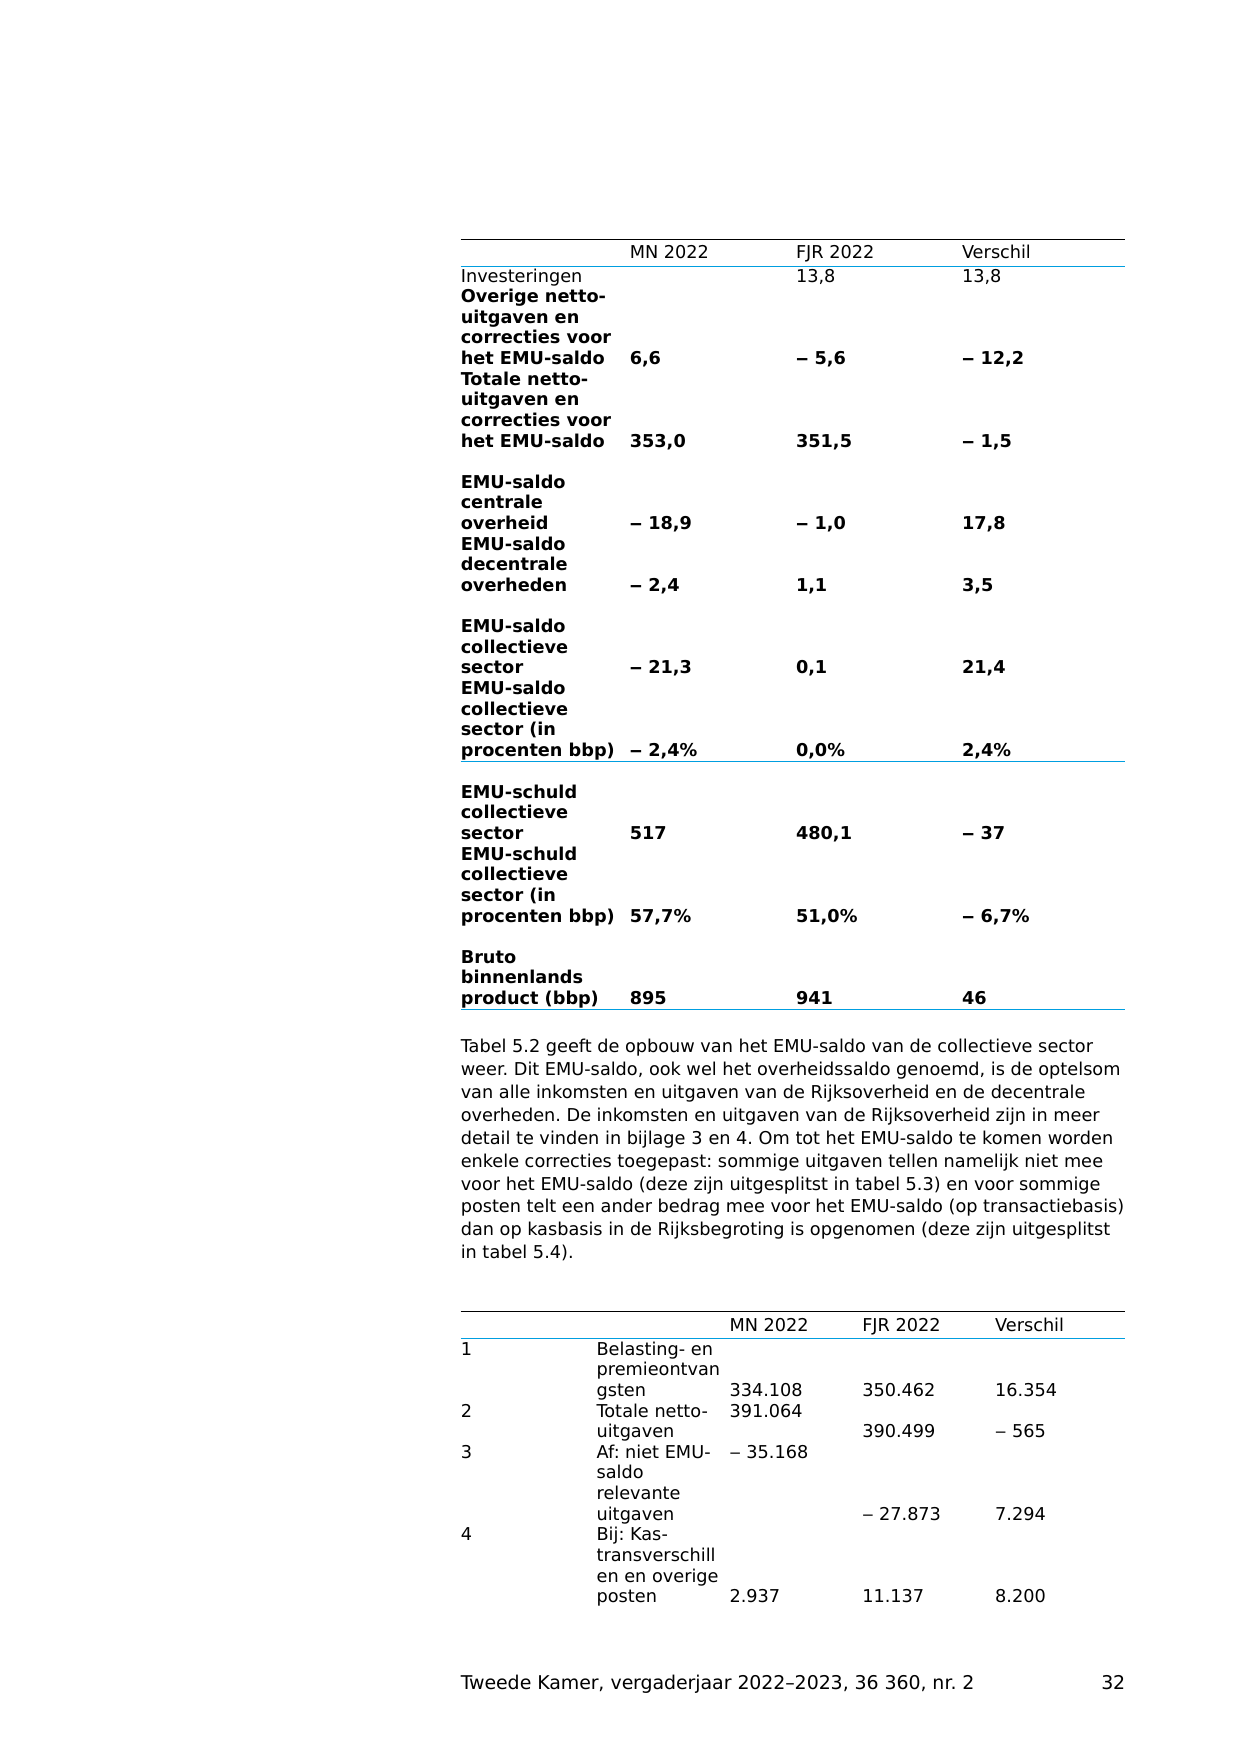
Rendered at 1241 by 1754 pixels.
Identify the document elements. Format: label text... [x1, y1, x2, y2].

table_cell 8.200 [992, 1524, 1125, 1607]
table_cell 1,1 [793, 534, 959, 596]
table_cell [627, 596, 793, 616]
table_cell 941 [793, 947, 959, 1009]
table_cell [793, 451, 959, 472]
table_cell ‒ 21,3 [627, 616, 793, 678]
table_cell 1 [461, 1339, 593, 1401]
table_cell Verschil [959, 240, 1125, 266]
table_cell [461, 1312, 593, 1338]
table_cell 11.137 [859, 1524, 992, 1607]
table_cell [627, 451, 793, 472]
table_cell 353,0 [627, 369, 793, 451]
table_cell 13,8 [959, 267, 1125, 286]
table_cell 0,1 [793, 616, 959, 678]
table_cell Totale netto-uitgaven [594, 1401, 726, 1442]
table_cell [627, 762, 793, 782]
table_cell [793, 762, 959, 782]
table_cell 2 [461, 1401, 593, 1442]
table_header Tabel 5.1 Budgettaire kerngegevens (in miljarden euro, tenzij anders aangegeven) [461, 191, 1125, 239]
table_cell EMU-saldo decentrale overheden [461, 534, 627, 596]
table_cell 390.499 [859, 1401, 992, 1442]
table_cell ‒ 2,4 [627, 534, 793, 596]
table_cell 480,1 [793, 782, 959, 844]
table_cell Bruto binnenlands product (bbp) [461, 947, 627, 1009]
table_cell 7.294 [992, 1442, 1125, 1524]
table_cell 57,7% [627, 844, 793, 926]
table_cell EMU-schuld collectieve sector (in procenten bbp) [461, 844, 627, 926]
table_cell 391.064 [726, 1401, 859, 1442]
table_cell 517 [627, 782, 793, 844]
table_cell 0,0% [793, 678, 959, 761]
table_cell 350.462 [859, 1339, 992, 1401]
table_cell ‒ 37 [959, 782, 1125, 844]
table_cell [461, 451, 627, 472]
table_cell Totale netto-uitgaven en correcties voor het EMU-saldo [461, 369, 627, 451]
table_cell [959, 762, 1125, 782]
table_cell 16.354 [992, 1339, 1125, 1401]
table_cell [461, 596, 627, 616]
table_cell 2.937 [726, 1524, 859, 1607]
table_cell [959, 451, 1125, 472]
table_cell 334.108 [726, 1339, 859, 1401]
table_cell [461, 240, 627, 266]
table_cell ‒ 18,9 [627, 472, 793, 534]
table_cell [793, 596, 959, 616]
table_cell EMU-saldo collectieve sector (in procenten bbp) [461, 678, 627, 761]
table_cell [627, 267, 793, 286]
table_cell Verschil [992, 1312, 1125, 1338]
table_cell ‒ 1,0 [793, 472, 959, 534]
table_cell MN 2022 [726, 1312, 859, 1338]
table_cell EMU-schuld collectieve sector [461, 782, 627, 844]
table_cell Bij: Kas-transverschillen en overige posten [594, 1524, 726, 1607]
table_cell 6,6 [627, 286, 793, 369]
table_cell [793, 926, 959, 947]
table_cell 3 [461, 1442, 593, 1524]
table_cell 21,4 [959, 616, 1125, 678]
table_cell 51,0% [793, 844, 959, 926]
table_cell 2,4% [959, 678, 1125, 761]
table_cell 3,5 [959, 534, 1125, 596]
table_cell Belasting- en premieontvangsten [594, 1339, 726, 1401]
table_cell [959, 596, 1125, 616]
table_cell ‒ 35.168 [726, 1442, 859, 1524]
table_cell Overige netto-uitgaven en correcties voor het EMU-saldo [461, 286, 627, 369]
table_cell Investeringen [461, 267, 627, 286]
table_cell [461, 762, 627, 782]
table_cell MN 2022 [627, 240, 793, 266]
table_cell 4 [461, 1524, 593, 1607]
table_cell [461, 926, 627, 947]
table_cell FJR 2022 [793, 240, 959, 266]
table_cell ‒ 565 [992, 1401, 1125, 1442]
table_cell FJR 2022 [859, 1312, 992, 1338]
text Tabel 5.2 geeft de opbouw van het EMU-saldo van de collectieve sector weer. Dit EMU-saldo, ook wel het overheidssaldo genoemd, is de optelsom van alle inkomsten en uitgaven van de Rijksoverheid en de decentrale overheden. De inkomsten en uitgaven van de Rijksoverheid zijn in meer detail te vinden in bijlage 3 en 4. Om tot het EMU-saldo te komen worden enkele correcties toegepast: sommige uitgaven tellen namelijk niet mee voor het EMU-saldo (deze zijn uitgesplitst in tabel 5.3) en voor sommige posten telt een ander bedrag mee voor het EMU-saldo (op transactiebasis) dan op kasbasis in de Rijksbegroting is opgenomen (deze zijn uitgesplitst in tabel 5.4). [461, 1034, 1125, 1263]
table_cell 351,5 [793, 369, 959, 451]
table_cell ‒ 1,5 [959, 369, 1125, 451]
table_cell EMU-saldo collectieve sector [461, 616, 627, 678]
table_cell 895 [627, 947, 793, 1009]
table_cell [594, 1312, 726, 1338]
table_cell ‒ 27.873 [859, 1442, 992, 1524]
table_cell [959, 926, 1125, 947]
table_cell 46 [959, 947, 1125, 1009]
table_cell ‒ 6,7% [959, 844, 1125, 926]
table_cell ‒ 12,2 [959, 286, 1125, 369]
table_cell EMU-saldo centrale overheid [461, 472, 627, 534]
table_cell [627, 926, 793, 947]
table_cell 13,8 [793, 267, 959, 286]
table_cell ‒ 2,4% [627, 678, 793, 761]
table_cell ‒ 5,6 [793, 286, 959, 369]
table_header Tabel 5.2 EMU-saldo (in miljoenen euro, + is overschot) [461, 1286, 1125, 1311]
table_cell 17,8 [959, 472, 1125, 534]
table_cell Af: niet EMU-saldo relevante uitgaven [594, 1442, 726, 1524]
